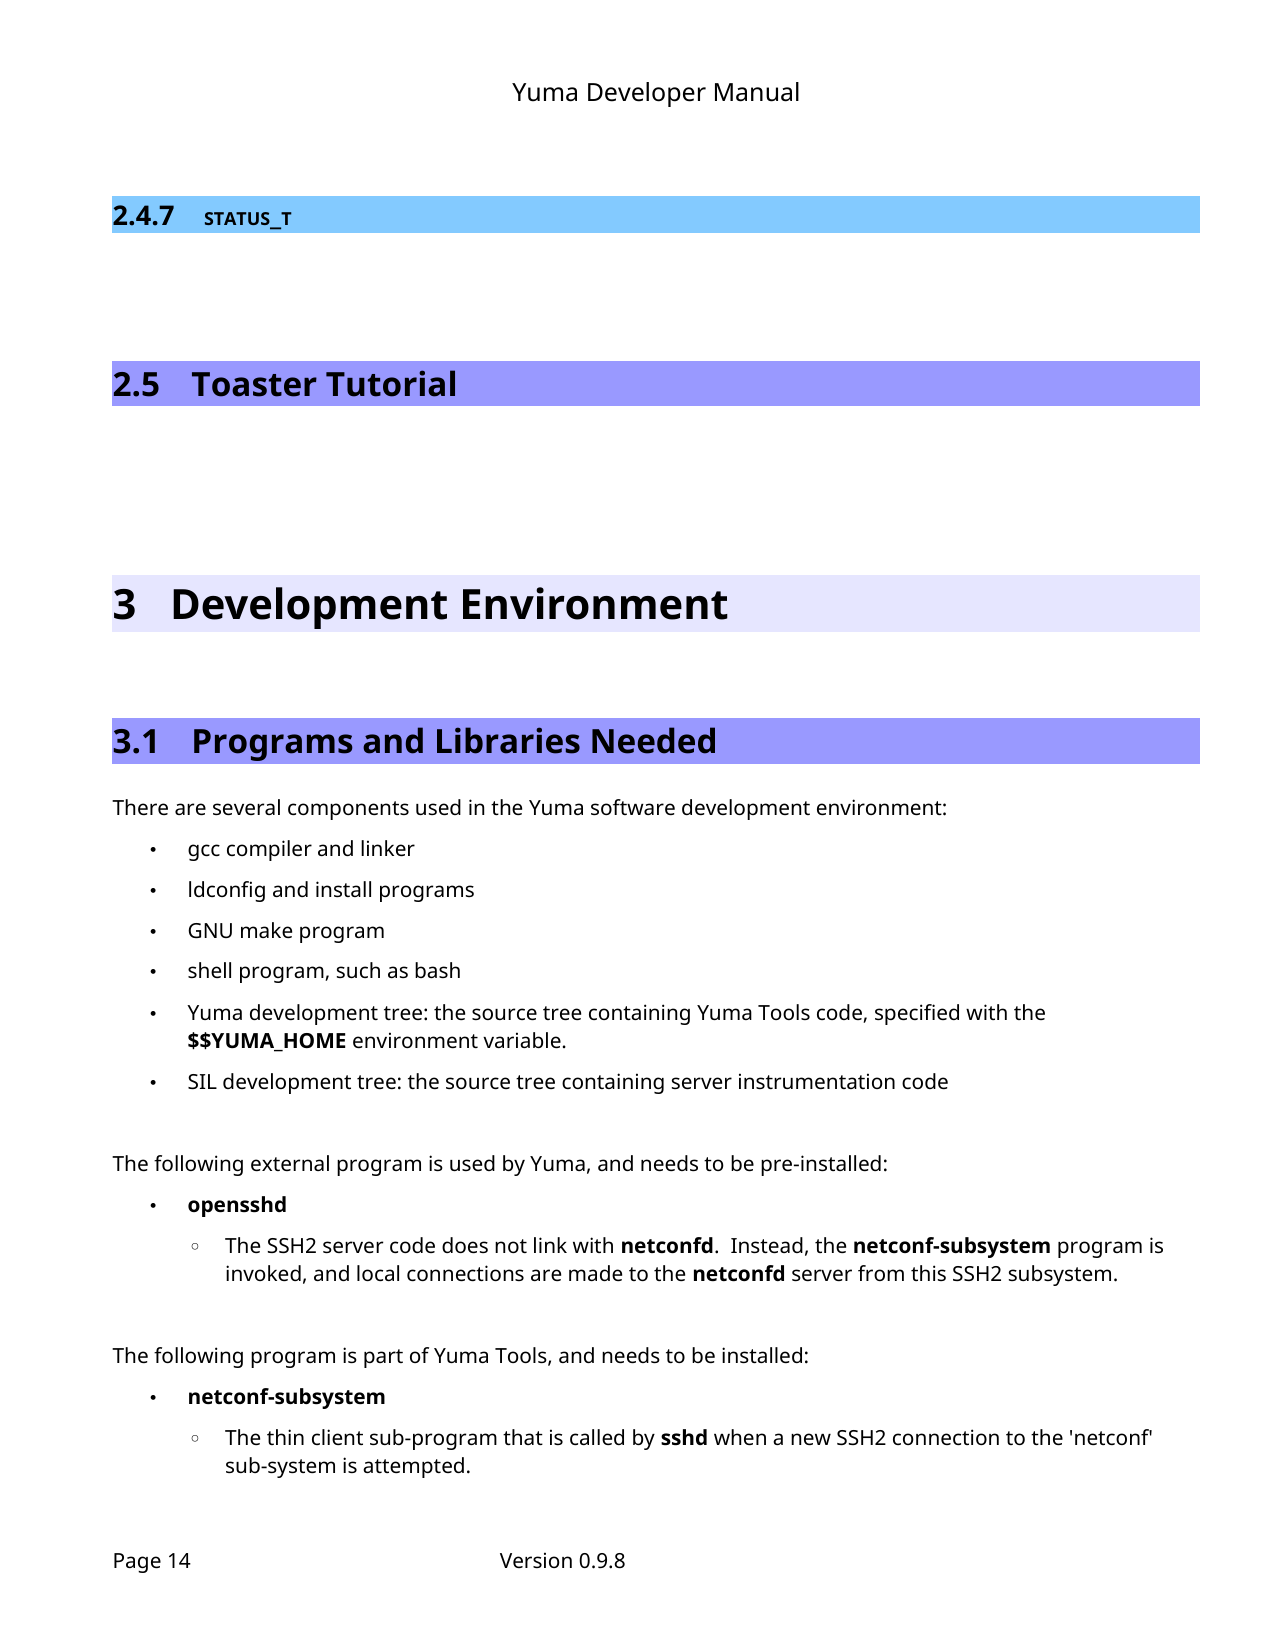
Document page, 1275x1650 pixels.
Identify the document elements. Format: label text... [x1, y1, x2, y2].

list SIL development tree: the source tree containing server instrumentation code [150, 1067, 1200, 1095]
list opensshd [150, 1190, 1200, 1218]
subtitle Programs and Libraries Needed [112, 718, 1200, 764]
list shell program, such as bash [150, 957, 1200, 985]
list The SSH2 server code does not link with netconfd. Instead, the netconf-subsystem program is invoked, and local connections are made to the netconfd server from this SSH2 subsystem. [187, 1231, 1200, 1288]
list GNU make program [150, 916, 1200, 944]
list netconf-subsystem [150, 1382, 1200, 1410]
list Yuma development tree: the source tree containing Yuma Tools code, specified with the $$YUMA_HOME environment variable. [150, 998, 1200, 1054]
subtitle Development Environment [112, 575, 1200, 632]
subtitle Toaster Tutorial [112, 361, 1200, 406]
text The following program is part of Yuma Tools, and needs to be installed: [112, 1341, 1200, 1369]
list The thin client sub-program that is called by sshd when a new SSH2 connection to the 'netconf' sub-system is attempted. [187, 1423, 1200, 1480]
list gcc compiler and linker [150, 834, 1200, 862]
text The following external program is used by Yuma, and needs to be pre-installed: [112, 1149, 1200, 1177]
text There are several components used in the Yuma software development environment: [112, 793, 1200, 821]
list ldconfig and install programs [150, 875, 1200, 903]
subtitle status_t [112, 196, 1200, 233]
